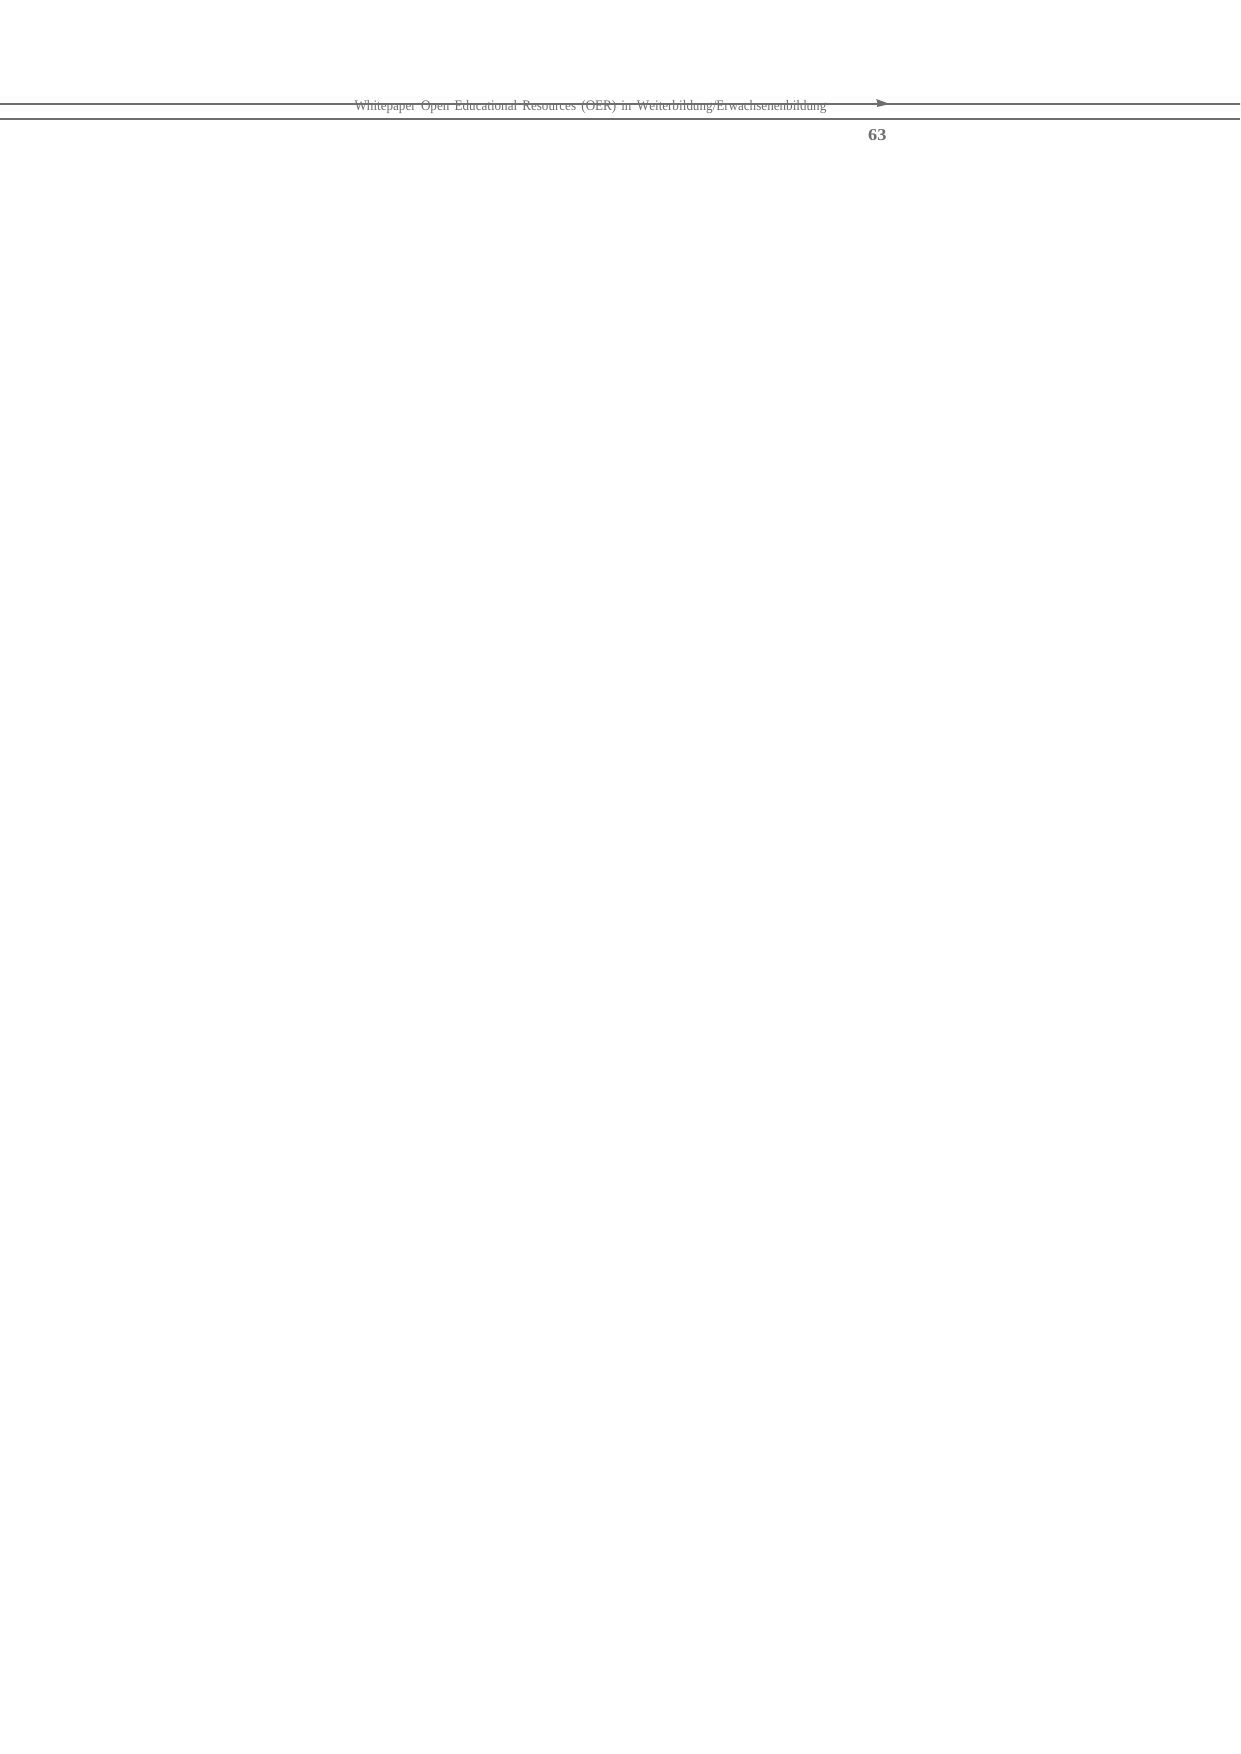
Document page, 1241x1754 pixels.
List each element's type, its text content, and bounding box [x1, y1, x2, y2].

text 63 [0, 124, 886, 143]
